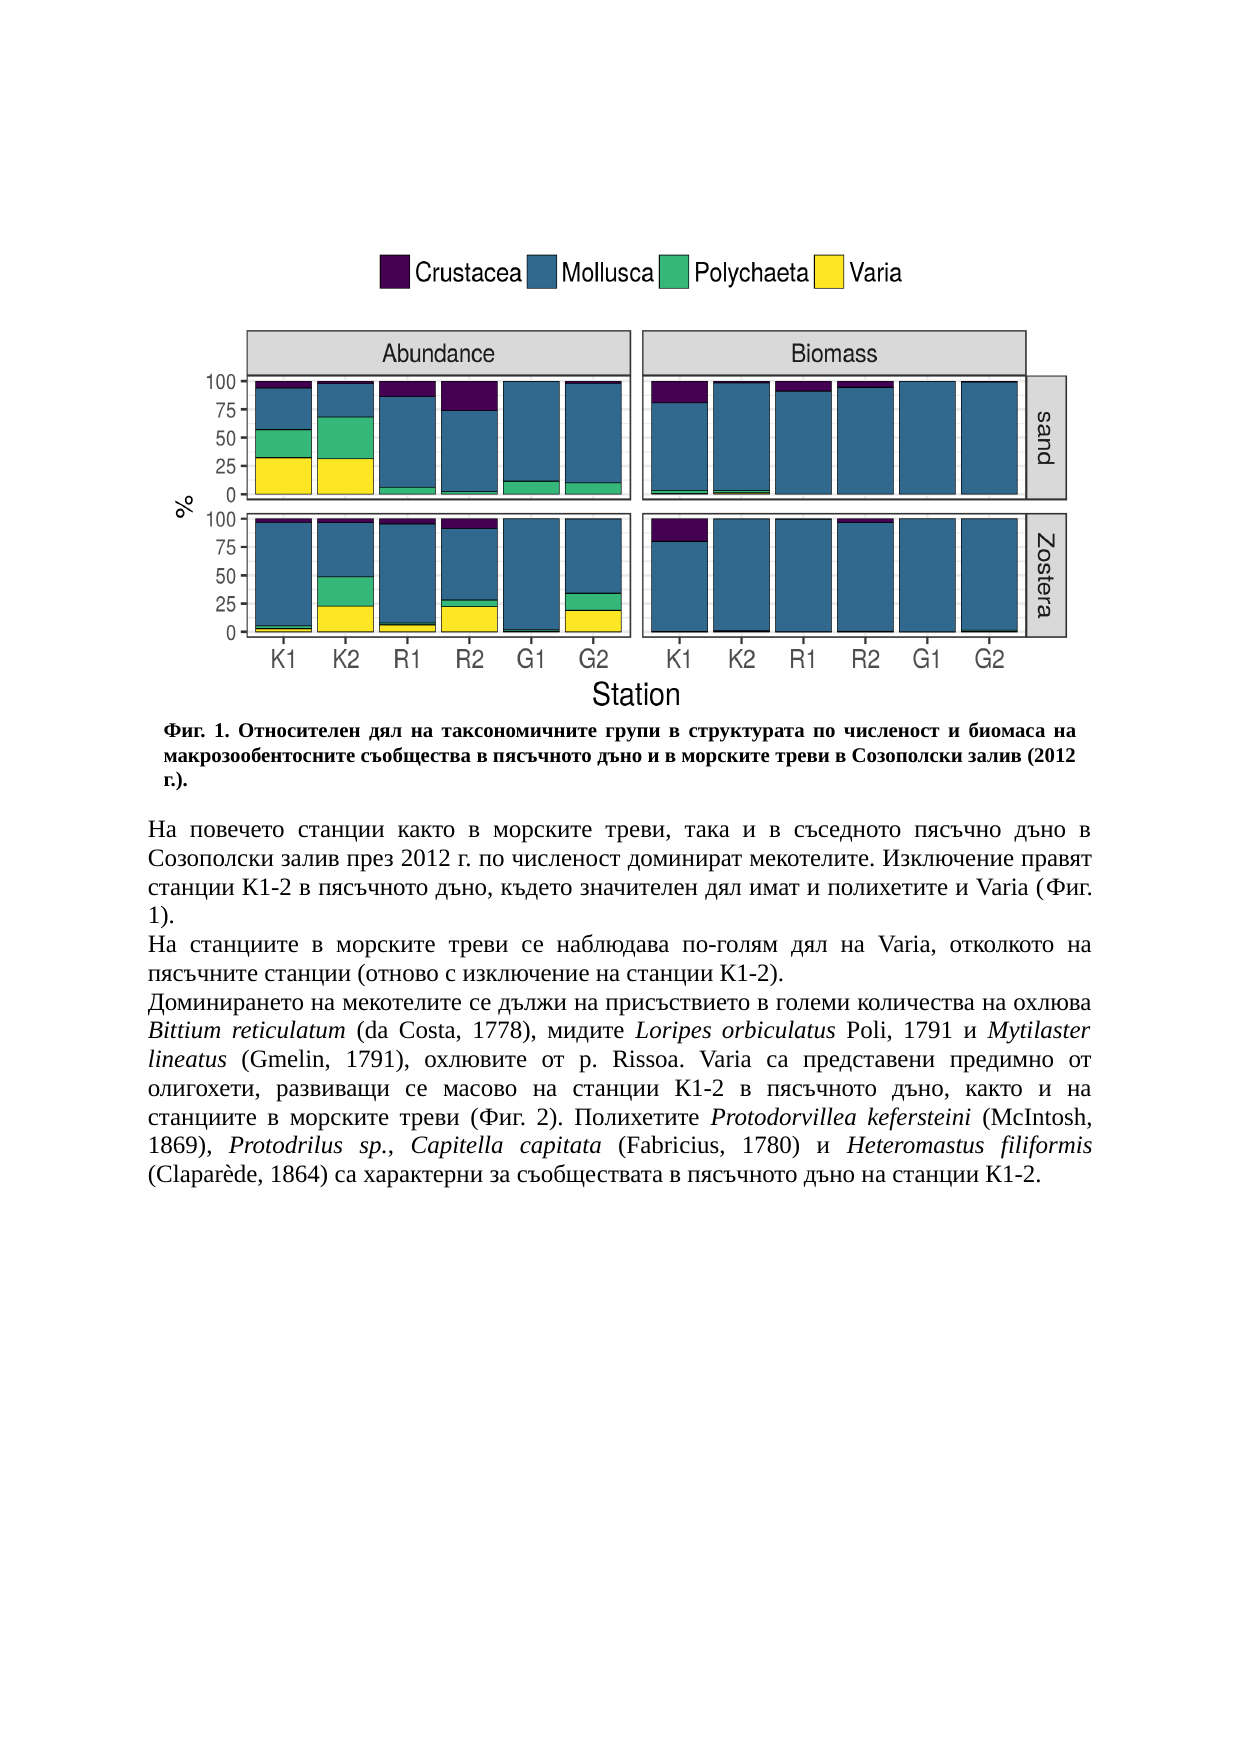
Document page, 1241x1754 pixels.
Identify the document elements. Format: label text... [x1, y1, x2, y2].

text На повечето станции както в морските треви, така и в съседното пясъчно дъно в Созополски залив през 2012 г. по численост доминират мекотелите. Изключение правят станции К1-2 в пясъчното дъно, където значителен дял имат и полихетите и Varia (Фиг. 1). [148, 207, 1093, 929]
text На станциите в морските треви се наблюдава по-голям дял на Varia, отколкото на пясъчните станции (отново с изключение на станции К1-2). [148, 929, 1093, 987]
text Доминирането на мекотелите се дължи на присъствието в големи количества на охлюва Bittium reticulatum (da Costa, 1778), мидите Loripes orbiculatus Poli, 1791 и Mytilaster lineatus (Gmelin, 1791), охлювите от р. Rissoa. Varia са представени предимно от олигохети, развиващи се масово на станции К1-2 в пясъчното дъно, както и на станциите в морските треви (Фиг. 2). Полихетите Protodorvillea kefersteini (McIntosh, 1869), Protodrilus sp., Capitella capitata (Fabricius, 1780) и Heteromastus filiformis (Claparède, 1864) са характерни за съобществата в пясъчното дъно на станции К1-2. [148, 987, 1093, 1188]
picture [163, 227, 1078, 719]
text Фиг. 1. Относителен дял на таксономичните групи в структурата по численост и биомаса на макрозообентосните съобщества в пясъчното дъно и в морските треви в Созополски залив (2012 г.). [163, 719, 1077, 791]
